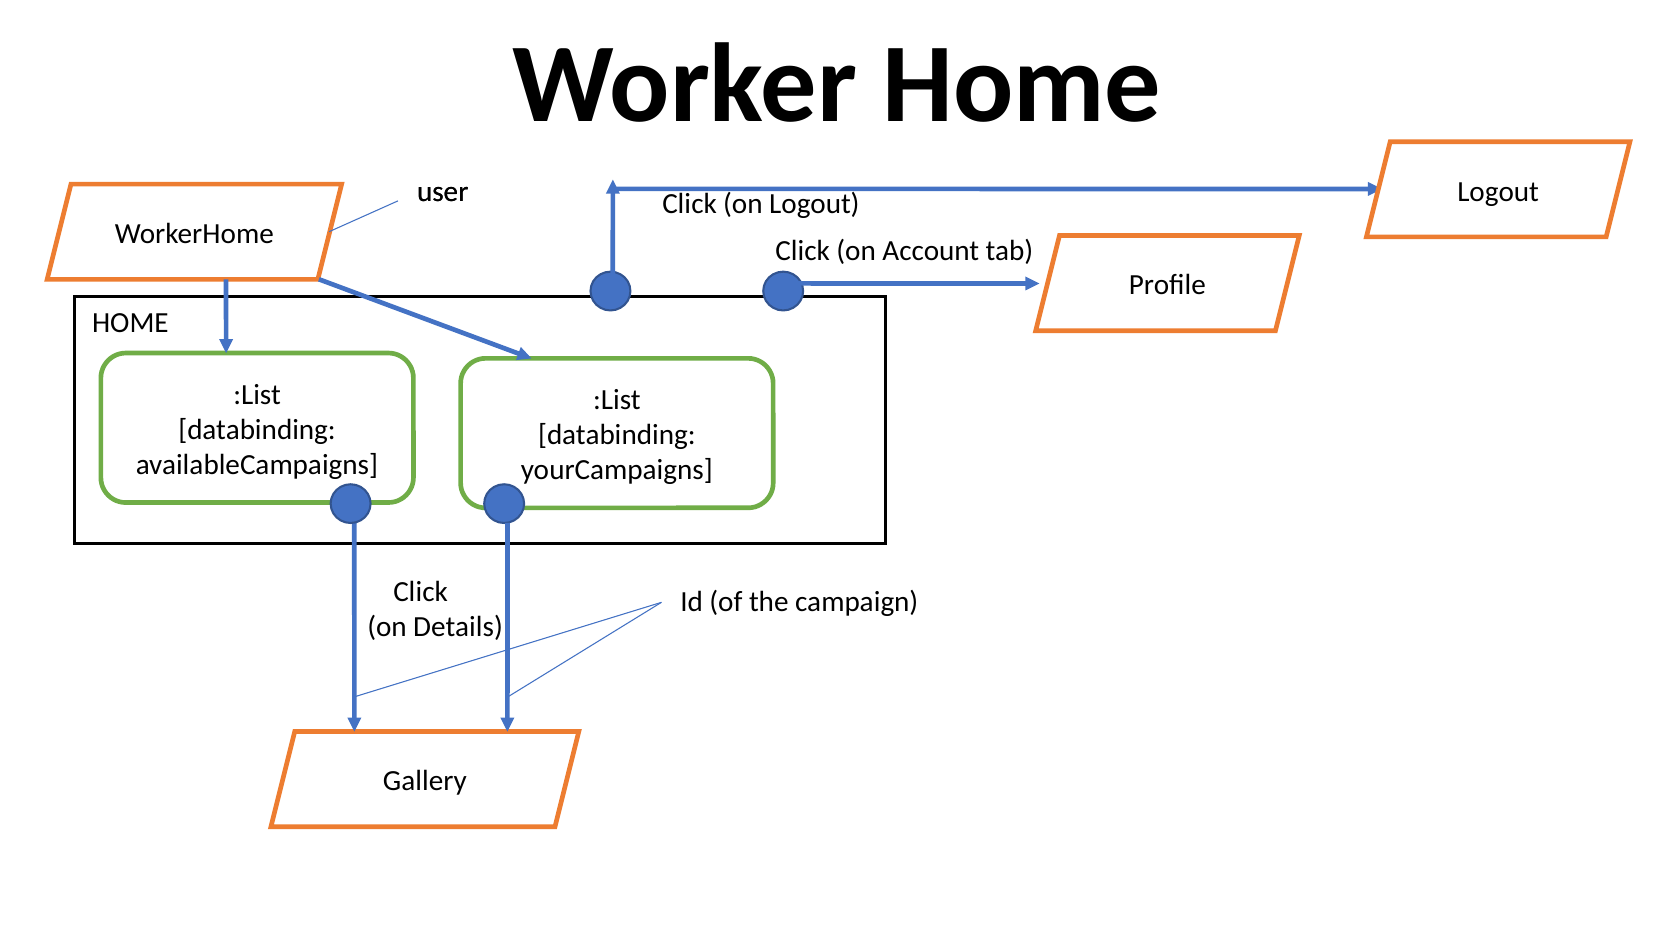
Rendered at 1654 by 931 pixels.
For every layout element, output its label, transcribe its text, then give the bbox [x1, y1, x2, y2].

text_box Profile [1035, 235, 1300, 331]
text_box Click (on Logout) [647, 177, 875, 227]
title Worker Home [139, 33, 1536, 154]
text_box Click (on Details) [346, 564, 518, 650]
text_box Click (on Account tab) [760, 224, 1049, 275]
text_box Gallery [270, 731, 579, 827]
text_box Logout [1366, 141, 1630, 237]
text_box HOME [77, 296, 184, 346]
text_box WorkerHome [47, 184, 342, 280]
text_box user [402, 165, 484, 216]
text_box :List [databinding: yourCampaigns] [460, 358, 774, 508]
text_box :List [databinding: availableCampaigns] [100, 353, 414, 503]
text_box Id (of the campaign) [665, 574, 934, 625]
text_box [74, 271, 886, 544]
